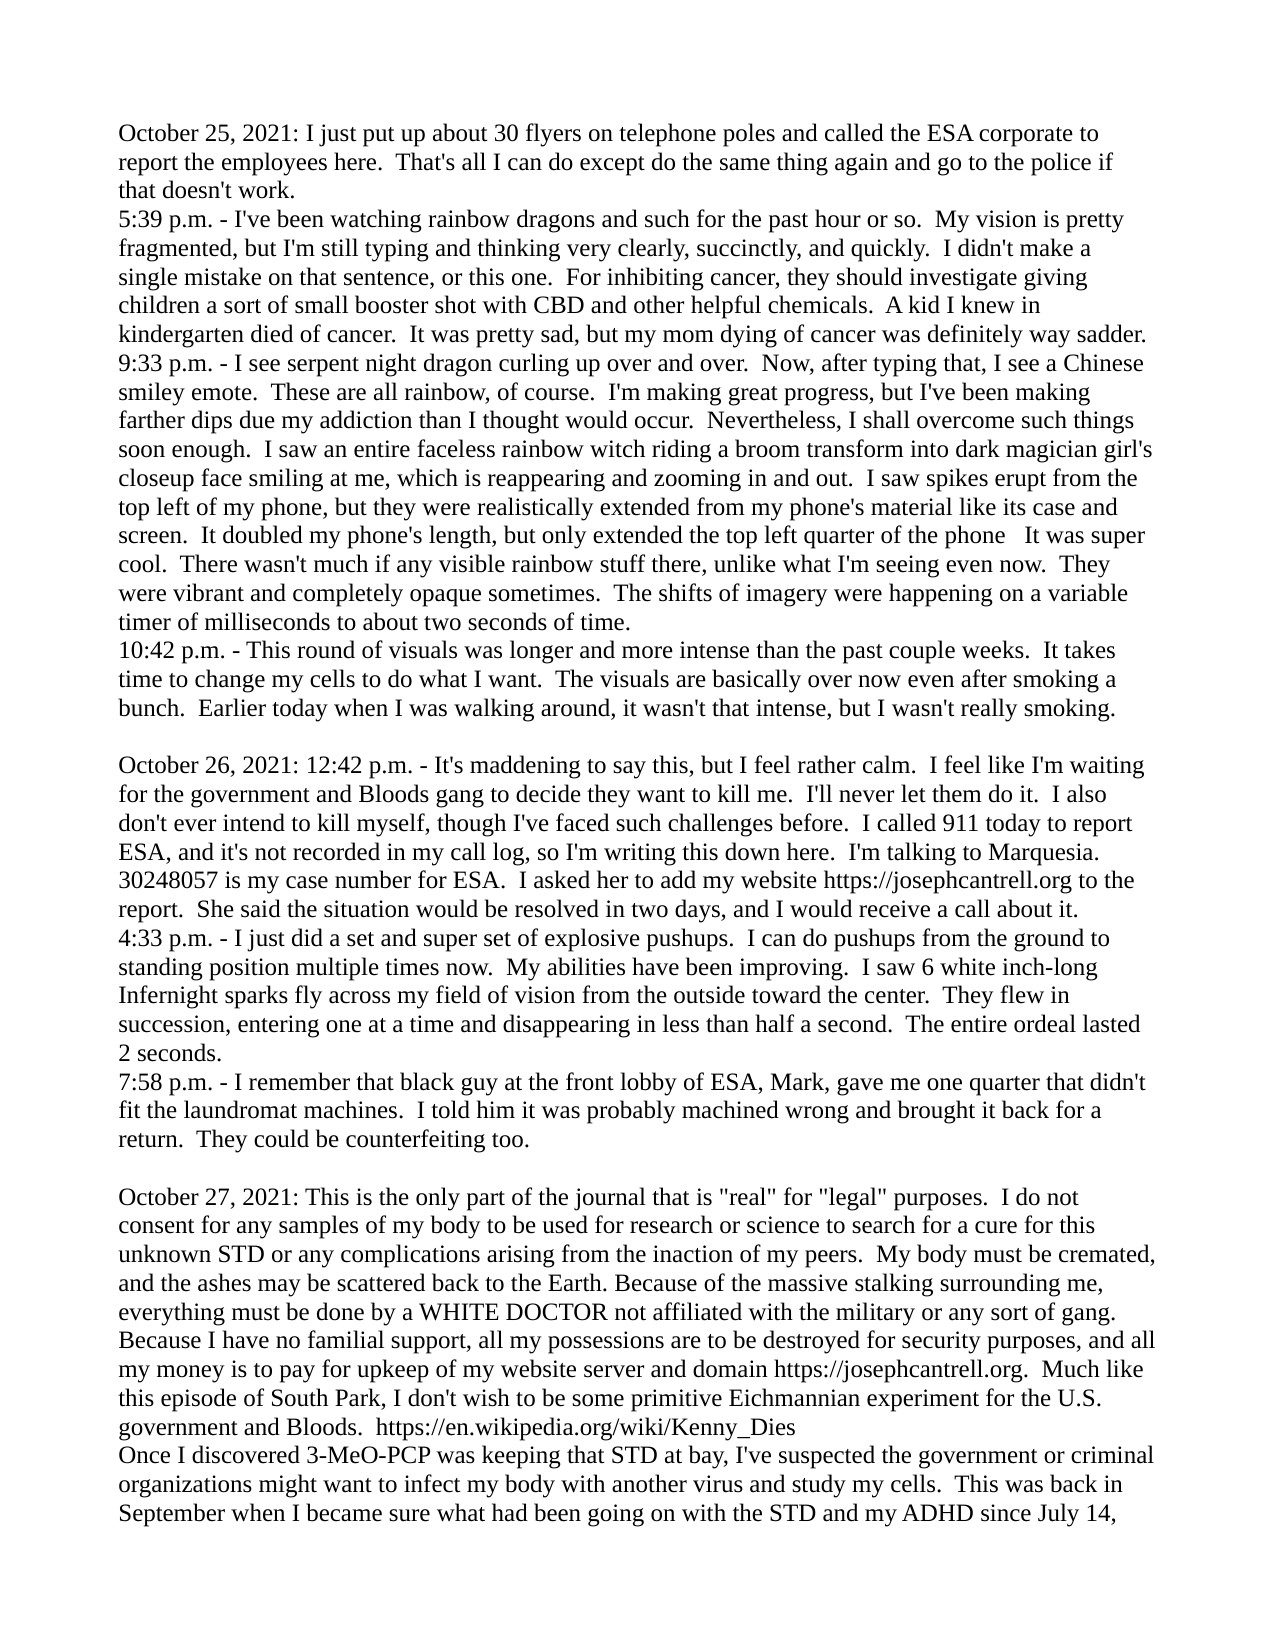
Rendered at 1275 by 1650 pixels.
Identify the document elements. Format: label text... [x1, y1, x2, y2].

text 9:33 p.m. - I see serpent night dragon curling up over and over. Now, after typing that, I see a Chinese smiley emote. These are all rainbow, of course. I'm making great progress, but I've been making farther dips due my addiction than I thought would occur. Nevertheless, I shall overcome such things soon enough. I saw an entire faceless rainbow witch riding a broom transform into dark magician girl's closeup face smiling at me, which is reappearing and zooming in and out. I saw spikes erupt from the top left of my phone, but they were realistically extended from my phone's material like its case and screen. It doubled my phone's length, but only extended the top left quarter of the phone It was super cool. There wasn't much if any visible rainbow stuff there, unlike what I'm seeing even now. They were vibrant and completely opaque sometimes. The shifts of imagery were happening on a variable timer of milliseconds to about two seconds of time. [118, 348, 1157, 636]
text Once I discovered 3-MeO-PCP was keeping that STD at bay, I've suspected the government or criminal organizations might want to infect my body with another virus and study my cells. This was back in September when I became sure what had been going on with the STD and my ADHD since July 14, [118, 1441, 1157, 1527]
text 5:39 p.m. - I've been watching rainbow dragons and such for the past hour or so. My vision is pretty fragmented, but I'm still typing and thinking very clearly, succinctly, and quickly. I didn't make a single mistake on that sentence, or this one. For inhibiting cancer, they should investigate giving children a sort of small booster shot with CBD and other helpful chemicals. A kid I knew in kindergarten died of cancer. It was pretty sad, but my mom dying of cancer was definitely way sadder. [118, 204, 1157, 348]
text October 27, 2021: This is the only part of the journal that is "real" for "legal" purposes. I do not consent for any samples of my body to be used for research or science to search for a cure for this unknown STD or any complications arising from the inaction of my peers. My body must be cremated, and the ashes may be scattered back to the Earth. Because of the massive stalking surrounding me, everything must be done by a WHITE DOCTOR not affiliated with the military or any sort of gang. Because I have no familial support, all my possessions are to be destroyed for security purposes, and all my money is to pay for upkeep of my website server and domain https://josephcantrell.org. Much like this episode of South Park, I don't wish to be some primitive Eichmannian experiment for the U.S. government and Bloods. https://en.wikipedia.org/wiki/Kenny_Dies [118, 1182, 1157, 1441]
text 10:42 p.m. - This round of visuals was longer and more intense than the past couple weeks. It takes time to change my cells to do what I want. The visuals are basically over now even after smoking a bunch. Earlier today when I was walking around, it wasn't that intense, but I wasn't really smoking. [118, 636, 1157, 722]
text October 25, 2021: I just put up about 30 flyers on telephone poles and called the ESA corporate to report the employees here. That's all I can do except do the same thing again and go to the police if that doesn't work. [118, 118, 1157, 204]
text 7:58 p.m. - I remember that black guy at the front lobby of ESA, Mark, gave me one quarter that didn't fit the laundromat machines. I told him it was probably machined wrong and brought it back for a return. They could be counterfeiting too. [118, 1067, 1157, 1153]
text 4:33 p.m. - I just did a set and super set of explosive pushups. I can do pushups from the ground to standing position multiple times now. My abilities have been improving. I saw 6 white inch-long Infernight sparks fly across my field of vision from the outside toward the center. They flew in succession, entering one at a time and disappearing in less than half a second. The entire ordeal lasted 2 seconds. [118, 923, 1157, 1067]
text October 26, 2021: 12:42 p.m. - It's maddening to say this, but I feel rather calm. I feel like I'm waiting for the government and Bloods gang to decide they want to kill me. I'll never let them do it. I also don't ever intend to kill myself, though I've faced such challenges before. I called 911 today to report ESA, and it's not recorded in my call log, so I'm writing this down here. I'm talking to Marquesia. 30248057 is my case number for ESA. I asked her to add my website https://josephcantrell.org to the report. She said the situation would be resolved in two days, and I would receive a call about it. [118, 751, 1157, 923]
